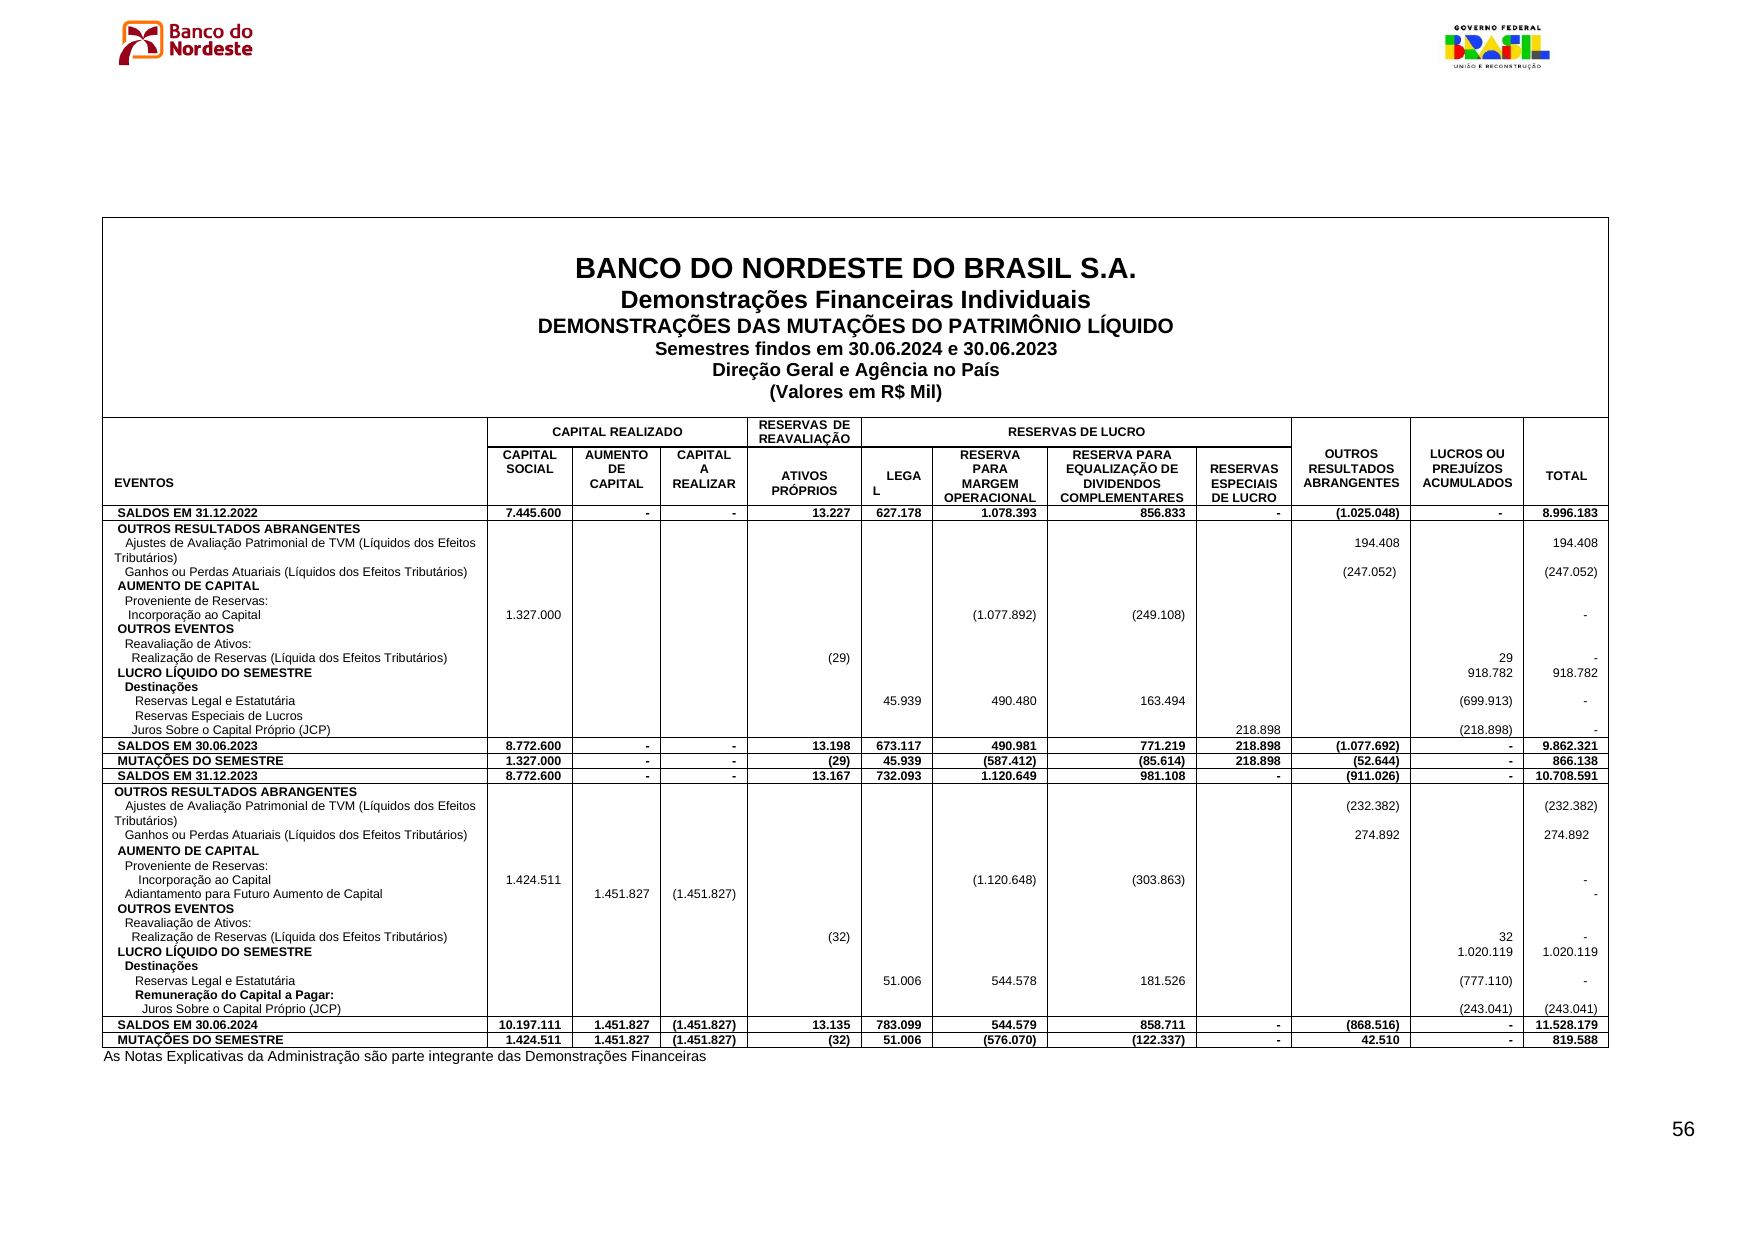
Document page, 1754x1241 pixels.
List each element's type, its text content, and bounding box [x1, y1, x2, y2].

table_cell [573, 694, 660, 708]
table_cell OUTROS EVENTOS [103, 901, 487, 916]
table_cell [748, 622, 861, 636]
table_cell 7.445.600 [488, 506, 572, 520]
table_cell [1292, 593, 1410, 608]
table_cell 1.424.511 [488, 1033, 572, 1047]
table_cell [1048, 565, 1196, 579]
table_cell Realização de Reservas (Líquida dos Efeitos Tributários) [103, 930, 487, 944]
table_cell [661, 944, 747, 959]
table_cell [1048, 916, 1196, 930]
table_cell [1411, 828, 1523, 844]
table_cell [1048, 723, 1196, 737]
table_cell [1524, 593, 1608, 608]
table_cell [1411, 608, 1523, 622]
table_cell [573, 565, 660, 579]
table_cell [862, 799, 932, 827]
table_cell Incorporação ao Capital [103, 608, 487, 622]
table_cell [1292, 988, 1410, 1002]
table_cell 8.772.600 [488, 738, 572, 752]
table_cell [573, 708, 660, 723]
table_cell [748, 916, 861, 930]
table_cell [1197, 887, 1291, 901]
table_cell - [1411, 506, 1523, 520]
table_cell [1048, 887, 1196, 901]
table_cell [661, 844, 747, 858]
table_cell - [1524, 608, 1608, 622]
table_cell [933, 521, 1047, 536]
table_cell [862, 593, 932, 608]
table_cell - [1197, 1033, 1291, 1047]
table_cell [1197, 622, 1291, 636]
table_cell [1411, 622, 1523, 636]
table_cell [862, 784, 932, 799]
table_cell (52.644) [1292, 754, 1410, 768]
table_cell [933, 636, 1047, 651]
table_cell [1048, 959, 1196, 973]
table_cell [488, 723, 572, 737]
table_cell [1292, 694, 1410, 708]
table_cell [1048, 799, 1196, 827]
table_cell [488, 901, 572, 916]
table_cell RESERVA PARA MARGEM OPERACIONAL [933, 448, 1047, 505]
table_cell AUMENTO DE CAPITAL [103, 579, 487, 593]
table_cell 866.138 [1524, 754, 1608, 768]
table_cell [1524, 988, 1608, 1002]
table_cell [748, 608, 861, 622]
table_cell [573, 608, 660, 622]
table_cell Reservas Legal e Estatutária [103, 973, 487, 987]
table_cell [1292, 973, 1410, 987]
table_cell 8.996.183 [1524, 506, 1608, 520]
table_cell [1197, 784, 1291, 799]
table_cell [862, 901, 932, 916]
table_cell 490.480 [933, 694, 1047, 708]
table_cell RESERVAS DE REAVALIAÇÃO [748, 418, 861, 446]
table_cell OUTROS RESULTADOS ABRANGENTES [1292, 418, 1410, 505]
table_cell [573, 844, 660, 858]
table_cell [1292, 651, 1410, 665]
table_cell Adiantamento para Futuro Aumento de Capital [103, 887, 487, 901]
table_cell [862, 959, 932, 973]
table_cell [573, 988, 660, 1002]
table_cell [1292, 708, 1410, 723]
table_cell [748, 973, 861, 987]
table_cell - [1524, 723, 1608, 737]
table_cell [1048, 784, 1196, 799]
table_cell [573, 916, 660, 930]
table_cell [488, 680, 572, 694]
table_cell [862, 858, 932, 872]
table_cell [661, 828, 747, 844]
table_cell 218.898 [1197, 754, 1291, 768]
table_cell [1197, 593, 1291, 608]
table_cell 13.167 [748, 769, 861, 783]
table_cell [862, 665, 932, 679]
table_cell [933, 988, 1047, 1002]
table_cell [933, 944, 1047, 959]
table_cell 218.898 [1197, 723, 1291, 737]
table_cell [1411, 873, 1523, 887]
table_cell (911.026) [1292, 769, 1410, 783]
table_cell 42.510 [1292, 1033, 1410, 1047]
table_cell [661, 988, 747, 1002]
table_cell [1048, 1002, 1196, 1016]
table_cell 1.078.393 [933, 506, 1047, 520]
table_cell (232.382) [1524, 799, 1608, 827]
table_cell (218.898) [1411, 723, 1523, 737]
table_cell [488, 651, 572, 665]
table_cell 918.782 [1411, 665, 1523, 679]
table_cell [933, 1002, 1047, 1016]
table_cell [1048, 651, 1196, 665]
table_cell [862, 988, 932, 1002]
table_cell Destinações [103, 959, 487, 973]
table_cell [488, 858, 572, 872]
table_cell [573, 901, 660, 916]
table_cell [933, 723, 1047, 737]
table_cell [1411, 565, 1523, 579]
table_cell (1.451.827) [661, 1017, 747, 1032]
table_cell [573, 873, 660, 887]
table_cell [1048, 636, 1196, 651]
table_cell [1411, 916, 1523, 930]
table_cell [862, 708, 932, 723]
table_cell Ganhos ou Perdas Atuariais (Líquidos dos Efeitos Tributários) [103, 828, 487, 844]
table_cell [1197, 988, 1291, 1002]
table_cell [1048, 536, 1196, 564]
table_cell [488, 784, 572, 799]
table_cell [661, 873, 747, 887]
table_cell [573, 944, 660, 959]
table_cell [862, 651, 932, 665]
table_cell Incorporação ao Capital [103, 873, 487, 887]
table_cell [573, 579, 660, 593]
table_cell [1197, 708, 1291, 723]
table_cell - [1197, 769, 1291, 783]
table_cell [661, 521, 747, 536]
table_cell [1048, 593, 1196, 608]
table_cell 9.862.321 [1524, 738, 1608, 752]
table_cell [1292, 858, 1410, 872]
table_cell (1.451.827) [661, 887, 747, 901]
table_cell - [573, 738, 660, 752]
table_cell [1524, 521, 1608, 536]
table_cell [1292, 959, 1410, 973]
table_cell [862, 579, 932, 593]
table_cell [1197, 565, 1291, 579]
table_cell [661, 651, 747, 665]
table_cell LUCRO LÍQUIDO DO SEMESTRE [103, 665, 487, 679]
table_cell [573, 536, 660, 564]
table_cell [1197, 694, 1291, 708]
table_cell [1197, 1002, 1291, 1016]
table_cell [862, 536, 932, 564]
table_cell [1048, 521, 1196, 536]
table_cell (247.052) [1524, 565, 1608, 579]
table_cell Destinações [103, 680, 487, 694]
table_cell [488, 988, 572, 1002]
table_cell [1048, 901, 1196, 916]
table_cell [862, 873, 932, 887]
table_cell [1292, 622, 1410, 636]
table_cell [1411, 887, 1523, 901]
table_cell [1292, 901, 1410, 916]
table_cell Reservas Legal e Estatutária [103, 694, 487, 708]
table_cell [1411, 858, 1523, 872]
table_cell [862, 521, 932, 536]
table_cell [748, 873, 861, 887]
table_cell OUTROS RESULTADOS ABRANGENTES [103, 521, 487, 536]
table_cell [862, 636, 932, 651]
table_cell (587.412) [933, 754, 1047, 768]
table_cell ATIVOS PRÓPRIOS [748, 448, 861, 505]
table_cell [573, 651, 660, 665]
table_cell (699.913) [1411, 694, 1523, 708]
table_cell 274.892 [1292, 828, 1410, 844]
table_cell [748, 708, 861, 723]
table_cell 218.898 [1197, 738, 1291, 752]
table_cell [862, 565, 932, 579]
table_cell [1048, 579, 1196, 593]
table_cell CAPITAL A REALIZAR [661, 448, 747, 505]
table_cell [573, 930, 660, 944]
table_cell [1197, 930, 1291, 944]
table_cell [1197, 579, 1291, 593]
table_cell [1292, 887, 1410, 901]
table_cell [1048, 858, 1196, 872]
table_cell [862, 680, 932, 694]
table_cell [1197, 858, 1291, 872]
table_cell [1197, 636, 1291, 651]
table_cell 194.408 [1524, 536, 1608, 564]
table_cell Ajustes de Avaliação Patrimonial de TVM (Líquidos dos Efeitos Tributários) [103, 799, 487, 827]
table_cell [1411, 536, 1523, 564]
table_cell (243.041) [1411, 1002, 1523, 1016]
table_cell Proveniente de Reservas: [103, 593, 487, 608]
table_cell [661, 916, 747, 930]
table_cell [1524, 784, 1608, 799]
table_cell [1524, 844, 1608, 858]
table_cell 32 [1411, 930, 1523, 944]
table_cell [488, 636, 572, 651]
table_cell [1292, 784, 1410, 799]
table_cell [573, 828, 660, 844]
table_cell [748, 959, 861, 973]
table_cell [748, 944, 861, 959]
table_cell [573, 959, 660, 973]
table_cell [1292, 944, 1410, 959]
table_cell [1292, 873, 1410, 887]
table_cell (1.451.827) [661, 1033, 747, 1047]
table_cell [933, 844, 1047, 858]
table_cell OUTROS RESULTADOS ABRANGENTES [103, 784, 487, 799]
table_cell [862, 1002, 932, 1016]
table_cell [1048, 988, 1196, 1002]
table_cell [1197, 916, 1291, 930]
table_cell - [1411, 1033, 1523, 1047]
table_cell SALDOS EM 31.12.2023 [103, 769, 487, 783]
table_cell [661, 593, 747, 608]
table_cell [488, 844, 572, 858]
table_cell [748, 887, 861, 901]
table_cell TOTAL [1524, 418, 1608, 505]
table_cell [1524, 959, 1608, 973]
table_cell [661, 959, 747, 973]
table_cell [1048, 665, 1196, 679]
table_cell 1.451.827 [573, 887, 660, 901]
table_cell [933, 858, 1047, 872]
table_cell [1197, 944, 1291, 959]
table_cell [488, 973, 572, 987]
table_cell [1197, 901, 1291, 916]
table_cell [1292, 636, 1410, 651]
table_cell RESERVAS ESPECIAIS DE LUCRO [1197, 448, 1291, 505]
table_cell - [1524, 651, 1608, 665]
table_cell [1524, 901, 1608, 916]
table_cell - [573, 754, 660, 768]
table_cell [1048, 844, 1196, 858]
table_cell 490.981 [933, 738, 1047, 752]
table_cell (1.077.692) [1292, 738, 1410, 752]
table_cell [1292, 1002, 1410, 1016]
table_cell 673.117 [862, 738, 932, 752]
table_cell [748, 579, 861, 593]
table_cell [1411, 680, 1523, 694]
table_cell Reavaliação de Ativos: [103, 636, 487, 651]
table_cell [933, 708, 1047, 723]
table_cell [1292, 608, 1410, 622]
table_cell [573, 799, 660, 827]
table_cell [933, 665, 1047, 679]
table_cell - [661, 506, 747, 520]
table_cell 1.424.511 [488, 873, 572, 887]
table_cell [1411, 593, 1523, 608]
table_cell 544.579 [933, 1017, 1047, 1032]
table_cell [1048, 708, 1196, 723]
table_cell [488, 593, 572, 608]
table_cell [748, 521, 861, 536]
table_cell [488, 1002, 572, 1016]
table_cell 1.120.649 [933, 769, 1047, 783]
table_cell Juros Sobre o Capital Próprio (JCP) [103, 1002, 487, 1016]
table_cell [748, 536, 861, 564]
table_cell [933, 651, 1047, 665]
table_cell [573, 622, 660, 636]
table_cell [1411, 988, 1523, 1002]
table_cell [488, 665, 572, 679]
table_cell (29) [748, 754, 861, 768]
table_cell [1411, 636, 1523, 651]
table_cell 13.227 [748, 506, 861, 520]
table_cell [748, 665, 861, 679]
table_cell OUTROS EVENTOS [103, 622, 487, 636]
table_cell [1292, 579, 1410, 593]
table_cell [573, 973, 660, 987]
table_cell [1197, 608, 1291, 622]
table_cell [1197, 973, 1291, 987]
table_cell 783.099 [862, 1017, 932, 1032]
table_cell [862, 887, 932, 901]
table_cell [488, 959, 572, 973]
table_cell [488, 828, 572, 844]
table_cell - [1411, 754, 1523, 768]
table_cell [1197, 521, 1291, 536]
table_cell [748, 988, 861, 1002]
table_cell (1.077.892) [933, 608, 1047, 622]
table_cell MUTAÇÕES DO SEMESTRE [103, 754, 487, 768]
table_cell [1292, 930, 1410, 944]
table_cell 1.327.000 [488, 608, 572, 622]
table_cell [488, 887, 572, 901]
table_cell [862, 622, 932, 636]
table_cell [573, 723, 660, 737]
table_cell [1411, 901, 1523, 916]
table_cell EVENTOS [103, 418, 487, 505]
table_cell [748, 858, 861, 872]
table_cell Ajustes de Avaliação Patrimonial de TVM (Líquidos dos Efeitos Tributários) [103, 536, 487, 564]
table_cell CAPITAL SOCIAL [488, 448, 572, 505]
table_cell [1411, 784, 1523, 799]
table_cell 13.135 [748, 1017, 861, 1032]
table_cell Ganhos ou Perdas Atuariais (Líquidos dos Efeitos Tributários) [103, 565, 487, 579]
table_cell [748, 828, 861, 844]
table_cell - [1524, 694, 1608, 708]
table_cell [933, 579, 1047, 593]
table_cell [488, 579, 572, 593]
table_cell - [1524, 887, 1608, 901]
table_cell (303.863) [1048, 873, 1196, 887]
table_cell [1524, 579, 1608, 593]
table_cell [661, 973, 747, 987]
table_cell 13.198 [748, 738, 861, 752]
table_cell SALDOS EM 30.06.2024 [103, 1017, 487, 1032]
table_cell [1197, 844, 1291, 858]
table_cell (32) [748, 930, 861, 944]
table_cell - [661, 769, 747, 783]
table_cell RESERVAS DE LUCRO [862, 418, 1291, 446]
table_cell [1292, 916, 1410, 930]
table_cell [933, 828, 1047, 844]
table_cell MUTAÇÕES DO SEMESTRE [103, 1033, 487, 1047]
table_cell [1524, 916, 1608, 930]
table_cell [933, 536, 1047, 564]
table_cell [573, 521, 660, 536]
table_cell [573, 665, 660, 679]
table_cell [748, 680, 861, 694]
table_cell [488, 694, 572, 708]
table_cell - [661, 738, 747, 752]
table_cell - [1411, 769, 1523, 783]
table_cell [933, 959, 1047, 973]
table_cell AUMENTO DE CAPITAL [103, 844, 487, 858]
table_cell [661, 784, 747, 799]
table_cell [862, 828, 932, 844]
table_cell [933, 680, 1047, 694]
table_cell [1197, 959, 1291, 973]
table_cell [1411, 959, 1523, 973]
table_cell AUMENTO DE CAPITAL [573, 448, 660, 505]
table_cell [748, 694, 861, 708]
table_cell [1292, 844, 1410, 858]
table_cell Juros Sobre o Capital Próprio (JCP) [103, 723, 487, 737]
table_cell - [1197, 1017, 1291, 1032]
table_cell Reservas Especiais de Lucros [103, 708, 487, 723]
table_cell [748, 723, 861, 737]
table_cell [748, 799, 861, 827]
table_cell [748, 901, 861, 916]
table_cell SALDOS EM 30.06.2023 [103, 738, 487, 752]
table_cell [1197, 828, 1291, 844]
table_cell [661, 901, 747, 916]
table_cell 45.939 [862, 754, 932, 768]
table_cell [1411, 844, 1523, 858]
table_cell [1292, 680, 1410, 694]
table_cell 544.578 [933, 973, 1047, 987]
table_cell - [573, 506, 660, 520]
table_cell [661, 799, 747, 827]
table_cell 51.006 [862, 1033, 932, 1047]
table_cell (32) [748, 1033, 861, 1047]
table_cell 858.711 [1048, 1017, 1196, 1032]
table_cell 627.178 [862, 506, 932, 520]
table_cell [573, 680, 660, 694]
table_cell [661, 665, 747, 679]
table_cell - [1411, 738, 1523, 752]
table_cell SALDOS EM 31.12.2022 [103, 506, 487, 520]
table_cell 11.528.179 [1524, 1017, 1608, 1032]
table_cell [661, 680, 747, 694]
table_cell [1524, 622, 1608, 636]
table_cell [488, 708, 572, 723]
table_cell - [573, 769, 660, 783]
table_cell [748, 784, 861, 799]
table_cell [488, 521, 572, 536]
table_cell 8.772.600 [488, 769, 572, 783]
table_cell (868.516) [1292, 1017, 1410, 1032]
table_cell [748, 565, 861, 579]
table_cell 1.451.827 [573, 1033, 660, 1047]
table_cell [661, 858, 747, 872]
table_cell (232.382) [1292, 799, 1410, 827]
table_cell [933, 622, 1047, 636]
table_cell [661, 608, 747, 622]
table_cell [488, 799, 572, 827]
table_cell - [1524, 973, 1608, 987]
table_cell [862, 930, 932, 944]
table_cell [1524, 680, 1608, 694]
table_cell [661, 536, 747, 564]
table_cell [573, 1002, 660, 1016]
table_cell Realização de Reservas (Líquida dos Efeitos Tributários) [103, 651, 487, 665]
table_cell [1411, 521, 1523, 536]
table_cell [661, 694, 747, 708]
table_cell [1197, 536, 1291, 564]
table_cell 918.782 [1524, 665, 1608, 679]
table_cell [1411, 579, 1523, 593]
table_cell (777.110) [1411, 973, 1523, 987]
table_cell Reavaliação de Ativos: [103, 916, 487, 930]
table_cell [488, 565, 572, 579]
table_cell [573, 858, 660, 872]
text As Notas Explicativas da Administração são parte integrante das Demonstrações Financeiras [103, 1048, 1695, 1065]
table_cell 45.939 [862, 694, 932, 708]
table_cell [1048, 828, 1196, 844]
table_cell [1197, 651, 1291, 665]
table_cell 194.408 [1292, 536, 1410, 564]
table_cell [488, 622, 572, 636]
table_cell [661, 636, 747, 651]
table_cell [933, 565, 1047, 579]
table_cell - [1524, 873, 1608, 887]
table_cell - [661, 754, 747, 768]
table_cell [661, 622, 747, 636]
table_cell [1292, 665, 1410, 679]
table_cell LUCROS OU PREJUÍZOS ACUMULADOS [1411, 418, 1523, 505]
table_cell [488, 536, 572, 564]
table_cell [748, 1002, 861, 1016]
table_cell [933, 784, 1047, 799]
table_cell (249.108) [1048, 608, 1196, 622]
table_cell - [1411, 1017, 1523, 1032]
table_cell 981.108 [1048, 769, 1196, 783]
table_cell 1.327.000 [488, 754, 572, 768]
table_cell (247.052) [1292, 565, 1410, 579]
table_cell [573, 593, 660, 608]
table_cell [933, 799, 1047, 827]
table_cell 29 [1411, 651, 1523, 665]
table_cell [661, 708, 747, 723]
table_cell 163.494 [1048, 694, 1196, 708]
table_cell [1048, 930, 1196, 944]
table_cell [1197, 665, 1291, 679]
table_cell (29) [748, 651, 861, 665]
table_cell (122.337) [1048, 1033, 1196, 1047]
table_cell LEGAL [862, 448, 932, 505]
table_cell [748, 593, 861, 608]
table_cell (85.614) [1048, 754, 1196, 768]
table_cell [661, 1002, 747, 1016]
table_cell Remuneração do Capital a Pagar: [103, 988, 487, 1002]
table_cell [748, 636, 861, 651]
table_cell - [1524, 930, 1608, 944]
table_cell [862, 723, 932, 737]
table_cell [1048, 944, 1196, 959]
table_cell [933, 901, 1047, 916]
table_cell 1.020.119 [1524, 944, 1608, 959]
table_cell [573, 636, 660, 651]
text DEMONSTRAÇÕES DAS MUTAÇÕES DO PATRIMÔNIO LÍQUIDO [192, 133, 1695, 157]
table_cell [661, 579, 747, 593]
table_cell [862, 916, 932, 930]
table_cell 819.588 [1524, 1033, 1608, 1047]
table_cell RESERVA PARA EQUALIZAÇÃO DE DIVIDENDOS COMPLEMENTARES [1048, 448, 1196, 505]
table_cell [1292, 723, 1410, 737]
table_cell [933, 916, 1047, 930]
table_cell [488, 944, 572, 959]
table_cell CAPITAL REALIZADO [488, 418, 747, 446]
table_cell (1.120.648) [933, 873, 1047, 887]
table_cell [1048, 680, 1196, 694]
table_cell [933, 593, 1047, 608]
table_cell [1524, 858, 1608, 872]
table_cell (243.041) [1524, 1002, 1608, 1016]
table_cell [1197, 873, 1291, 887]
table_cell [748, 844, 861, 858]
table_cell [933, 887, 1047, 901]
table_cell 1.020.119 [1411, 944, 1523, 959]
table_cell [1411, 799, 1523, 827]
table_cell 732.093 [862, 769, 932, 783]
table_cell Proveniente de Reservas: [103, 858, 487, 872]
table_cell 181.526 [1048, 973, 1196, 987]
table_cell [1524, 636, 1608, 651]
table_cell (576.070) [933, 1033, 1047, 1047]
table_cell [661, 565, 747, 579]
table_cell LUCRO LÍQUIDO DO SEMESTRE [103, 944, 487, 959]
table_cell [1197, 680, 1291, 694]
table_cell [862, 844, 932, 858]
table_cell [1292, 521, 1410, 536]
table_cell - [1197, 506, 1291, 520]
table_cell [488, 930, 572, 944]
table_cell 51.006 [862, 973, 932, 987]
table_cell [1411, 708, 1523, 723]
table_cell [1197, 799, 1291, 827]
table_cell (1.025.048) [1292, 506, 1410, 520]
table_cell [862, 608, 932, 622]
table_cell [933, 930, 1047, 944]
table_cell 1.451.827 [573, 1017, 660, 1032]
table_cell 771.219 [1048, 738, 1196, 752]
table_header BANCO DO NORDESTE DO BRASIL S.A. Demonstrações Financeiras Individuais DEMONSTRAÇÕES DAS MUTAÇÕES DO PATRIMÔNIO LÍQUIDO Semestres findos em 30.06.2024 e 30.06.2023 Direção Geral e Agência no País (Valores em R$ Mil) [103, 218, 1608, 417]
table_cell [661, 723, 747, 737]
table_cell [1048, 622, 1196, 636]
table_cell 10.197.111 [488, 1017, 572, 1032]
table_cell [1524, 708, 1608, 723]
table_cell [862, 944, 932, 959]
table_cell [661, 930, 747, 944]
table_cell [573, 784, 660, 799]
table_cell 856.833 [1048, 506, 1196, 520]
table_cell 10.708.591 [1524, 769, 1608, 783]
table_cell [488, 916, 572, 930]
table_cell 274.892 [1524, 828, 1608, 844]
